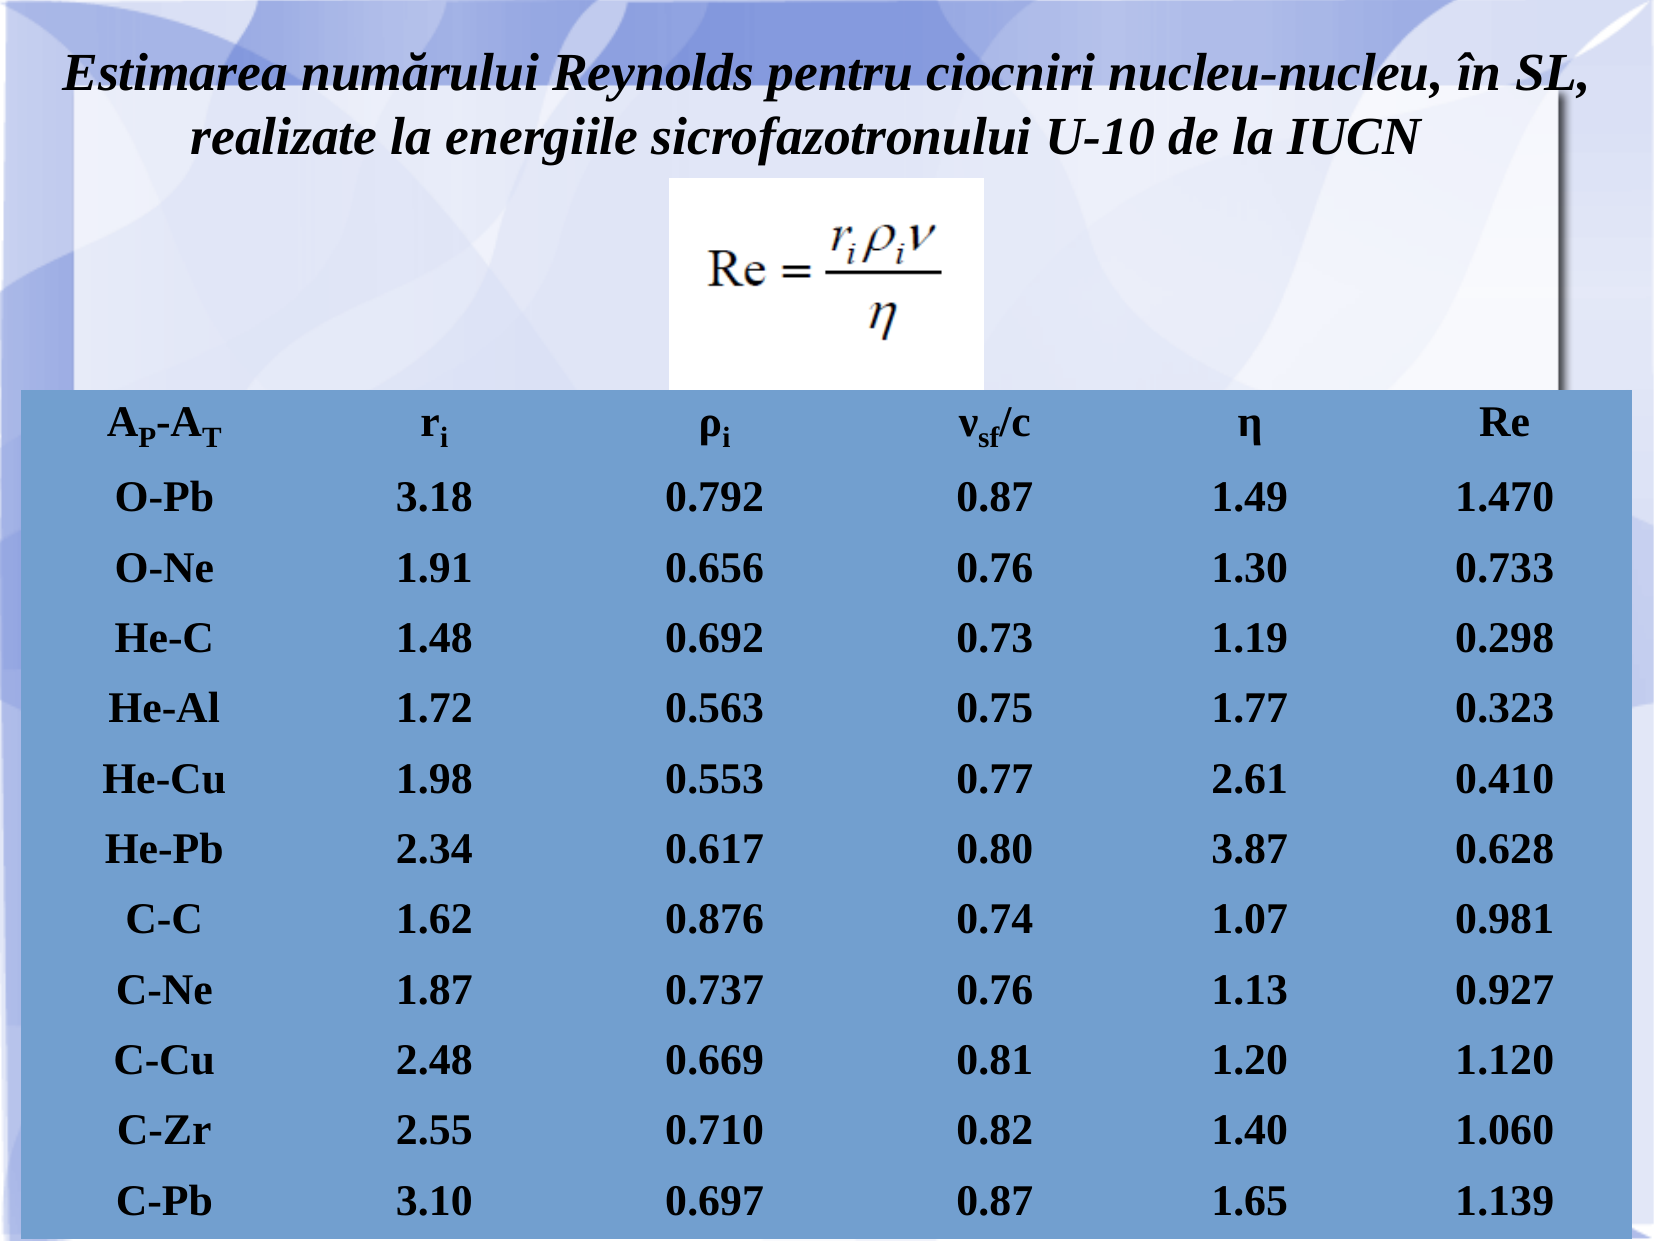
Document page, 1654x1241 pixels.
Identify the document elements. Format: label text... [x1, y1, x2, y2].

table_cell 0.617 [562, 817, 868, 887]
table_cell 1.49 [1122, 465, 1377, 536]
text_box Estimarea numărului Reynolds pentru ciocniri nucleu-nucleu, în SL, realizate la energiile sicrofazotronului U-10 de la IUCN [21, 29, 1633, 175]
table_cell 1.48 [307, 606, 562, 676]
table_cell 0.74 [868, 887, 1122, 958]
table_cell He-C [21, 606, 307, 676]
table_cell 1.77 [1122, 676, 1377, 747]
table_header AP-AT [21, 390, 307, 465]
table_cell 1.139 [1377, 1169, 1632, 1239]
table_cell 2.55 [307, 1098, 562, 1169]
table_cell He-Al [21, 676, 307, 747]
table_cell 0.656 [562, 536, 868, 606]
table_cell C-Ne [21, 958, 307, 1028]
table_cell 1.40 [1122, 1098, 1377, 1169]
table_cell 1.07 [1122, 887, 1377, 958]
table_cell 2.61 [1122, 747, 1377, 817]
table_cell 1.65 [1122, 1169, 1377, 1239]
table_header νsf/c [868, 390, 1122, 465]
table_header Re [1377, 390, 1632, 465]
table_cell O-Ne [21, 536, 307, 606]
table_cell 0.876 [562, 887, 868, 958]
table_cell 0.792 [562, 465, 868, 536]
table_cell 0.628 [1377, 817, 1632, 887]
table_cell 1.91 [307, 536, 562, 606]
table_cell 1.72 [307, 676, 562, 747]
table_cell 1.98 [307, 747, 562, 817]
table_cell 3.87 [1122, 817, 1377, 887]
table_cell 3.10 [307, 1169, 562, 1239]
table_cell 1.30 [1122, 536, 1377, 606]
table_cell 0.77 [868, 747, 1122, 817]
table_cell 1.060 [1377, 1098, 1632, 1169]
table_cell 0.76 [868, 958, 1122, 1028]
table_cell 1.20 [1122, 1028, 1377, 1098]
table_cell C-Zr [21, 1098, 307, 1169]
table_cell 1.13 [1122, 958, 1377, 1028]
table_cell 0.73 [868, 606, 1122, 676]
table_cell 0.298 [1377, 606, 1632, 676]
table_cell 0.76 [868, 536, 1122, 606]
table_header η [1122, 390, 1377, 465]
table_cell C-Pb [21, 1169, 307, 1239]
table_cell 3.18 [307, 465, 562, 536]
table_cell C-C [21, 887, 307, 958]
table_cell 0.733 [1377, 536, 1632, 606]
table_cell 2.34 [307, 817, 562, 887]
table_cell 0.710 [562, 1098, 868, 1169]
table_cell C-Cu [21, 1028, 307, 1098]
table_cell 1.120 [1377, 1028, 1632, 1098]
table_cell 0.81 [868, 1028, 1122, 1098]
table_cell 2.48 [307, 1028, 562, 1098]
table_cell 0.323 [1377, 676, 1632, 747]
table_cell 1.470 [1377, 465, 1632, 536]
table_cell He-Pb [21, 817, 307, 887]
table_cell 0.927 [1377, 958, 1632, 1028]
table_cell 0.737 [562, 958, 868, 1028]
table_cell 0.87 [868, 465, 1122, 536]
table_cell 1.87 [307, 958, 562, 1028]
table_cell O-Pb [21, 465, 307, 536]
table_cell 0.553 [562, 747, 868, 817]
table_cell 0.75 [868, 676, 1122, 747]
table_cell 0.981 [1377, 887, 1632, 958]
table_cell He-Cu [21, 747, 307, 817]
table_cell 0.692 [562, 606, 868, 676]
table_cell 0.697 [562, 1169, 868, 1239]
table_cell 0.563 [562, 676, 868, 747]
table_cell 0.87 [868, 1169, 1122, 1239]
table_header ri [307, 390, 562, 465]
picture [669, 178, 984, 390]
table_cell 0.82 [868, 1098, 1122, 1169]
table_cell 1.62 [307, 887, 562, 958]
table_cell 0.80 [868, 817, 1122, 887]
table_cell 1.19 [1122, 606, 1377, 676]
table_cell 0.410 [1377, 747, 1632, 817]
table_header ρi [562, 390, 868, 465]
table_cell 0.669 [562, 1028, 868, 1098]
